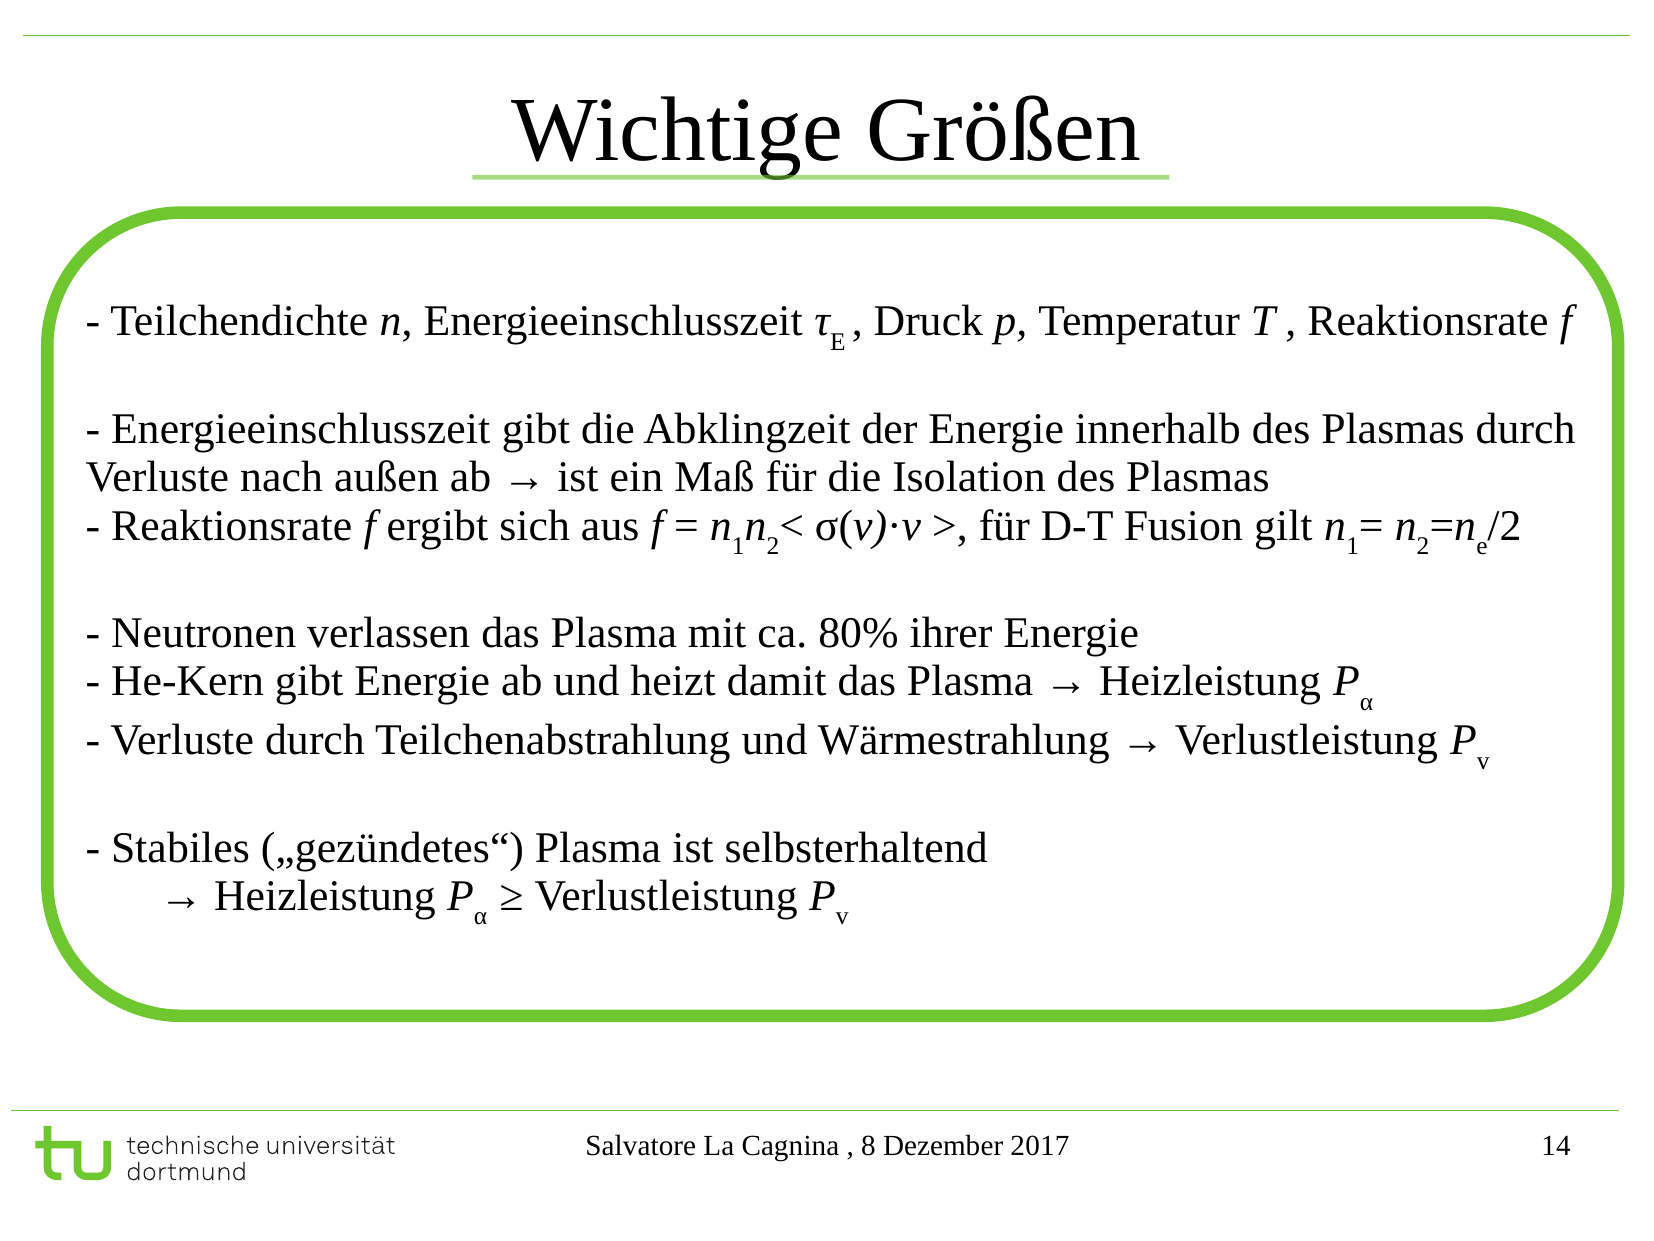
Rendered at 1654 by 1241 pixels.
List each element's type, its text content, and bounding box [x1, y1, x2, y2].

title Wichtige Größen [82, 25, 1571, 233]
text_box [47, 212, 1606, 957]
chart [35, 1125, 461, 1241]
text_box - Teilchendichte n, Energieeinschlusszeit τE , Druck p, Temperatur T , Reaktionsrate f - Energieeinschlusszeit gibt die Abklingzeit der Energie innerhalb des Plasmas durch Verluste nach außen ab → ist ein Maß für die Isolation des Plasmas - Reaktionsrate f ergibt sich aus f = n1n2< σ(v)·v >, für D-T Fusion gilt n1= n2=ne/2 - Neutronen verlassen das Plasma mit ca. 80% ihrer Energie - He-Kern gibt Energie ab und heizt damit das Plasma → Heizleistung Pα - Verluste durch Teilchenabstrahlung und Wärmestrahlung → Verlustleistung Pv - Stabiles („gezündetes“) Plasma ist selbsterhaltend → Heizleistung Pα ≥ Verlustleistung Pv [70, 289, 1619, 1022]
